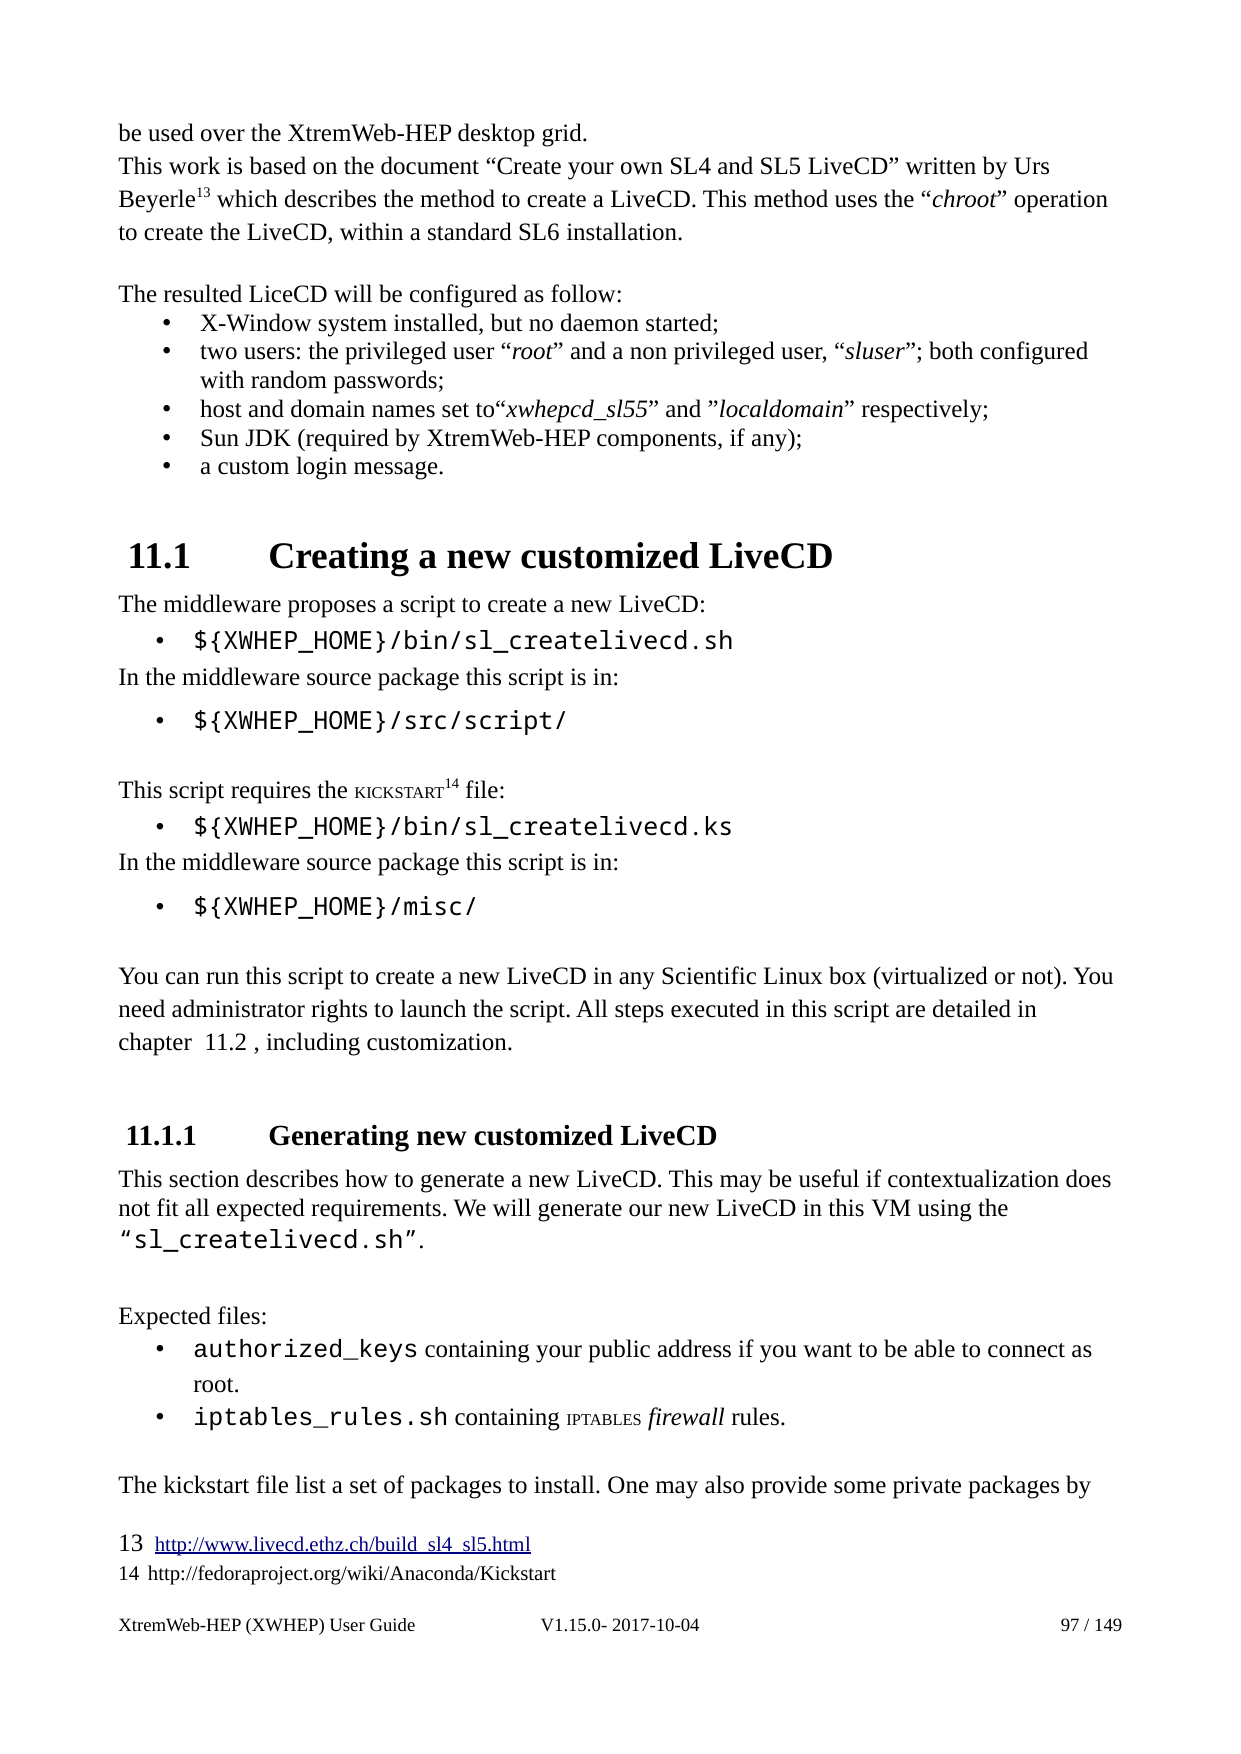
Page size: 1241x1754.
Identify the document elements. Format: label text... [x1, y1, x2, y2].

text The middleware proposes a script to create a new LiveCD: [118, 589, 1122, 618]
text You can run this script to create a new LiveCD in any Scientific Linux box (virtualized or not). You need administrator rights to launch the script. All steps executed in this script are detailed in chapter 11.2, including customization. [118, 961, 1122, 1056]
text Expected files: [118, 1301, 1122, 1330]
text This script requires the kickstart file: [118, 775, 1122, 804]
text This section describes how to generate a new LiveCD. This may be useful if contextualization does not fit all expected requirements. We will generate our new LiveCD in this VM using the “sl_createlivecd.sh”. [118, 1164, 1122, 1256]
list host and domain names set to“xwhepcd_sl55” and ”localdomain” respectively; [162, 394, 1122, 423]
list ${XWHEP_HOME}/src/script/ [156, 703, 1122, 737]
text In the middleware source package this script is in: [118, 662, 1122, 691]
text The kickstart file list a set of packages to install. One may also provide some private packages by [118, 1471, 1122, 1499]
list ${XWHEP_HOME}/bin/sl_createlivecd.ks [156, 808, 1122, 842]
text http://fedoraproject.org/wiki/Anaconda/Kickstart [118, 1561, 1122, 1585]
list ${XWHEP_HOME}/misc/ [156, 889, 1122, 923]
list two users: the privileged user “root” and a non privileged user, “sluser”; both configured with random passwords; [162, 336, 1122, 394]
list ${XWHEP_HOME}/bin/sl_createlivecd.sh [156, 623, 1122, 657]
text http://www.livecd.ethz.ch/build_sl4_sl5.html [118, 1528, 1122, 1556]
text In the middleware source package this script is in: [118, 847, 1122, 876]
text This work is based on the document “Create your own SL4 and SL5 LiveCD” written by Urs Beyerle which describes the method to create a LiveCD. This method uses the “chroot” operation to create the LiveCD, within a standard SL6 installation. [118, 151, 1122, 246]
list iptables_rules.sh containing iptables firewall rules. [156, 1402, 1122, 1433]
list a custom login message. [162, 451, 1122, 480]
list authorized_keys containing your public address if you want to be able to connect as root. [156, 1334, 1122, 1398]
list Sun JDK (required by XtremWeb-HEP components, if any); [162, 423, 1122, 451]
subtitle Generating new customized LiveCD [118, 1118, 1122, 1151]
text be used over the XtremWeb-HEP desktop grid. [118, 118, 1122, 147]
list X-Window system installed, but no daemon started; [162, 308, 1122, 336]
text The resulted LiceCD will be configured as follow: [118, 279, 1122, 308]
subtitle Creating a new customized LiveCD [118, 534, 1122, 577]
